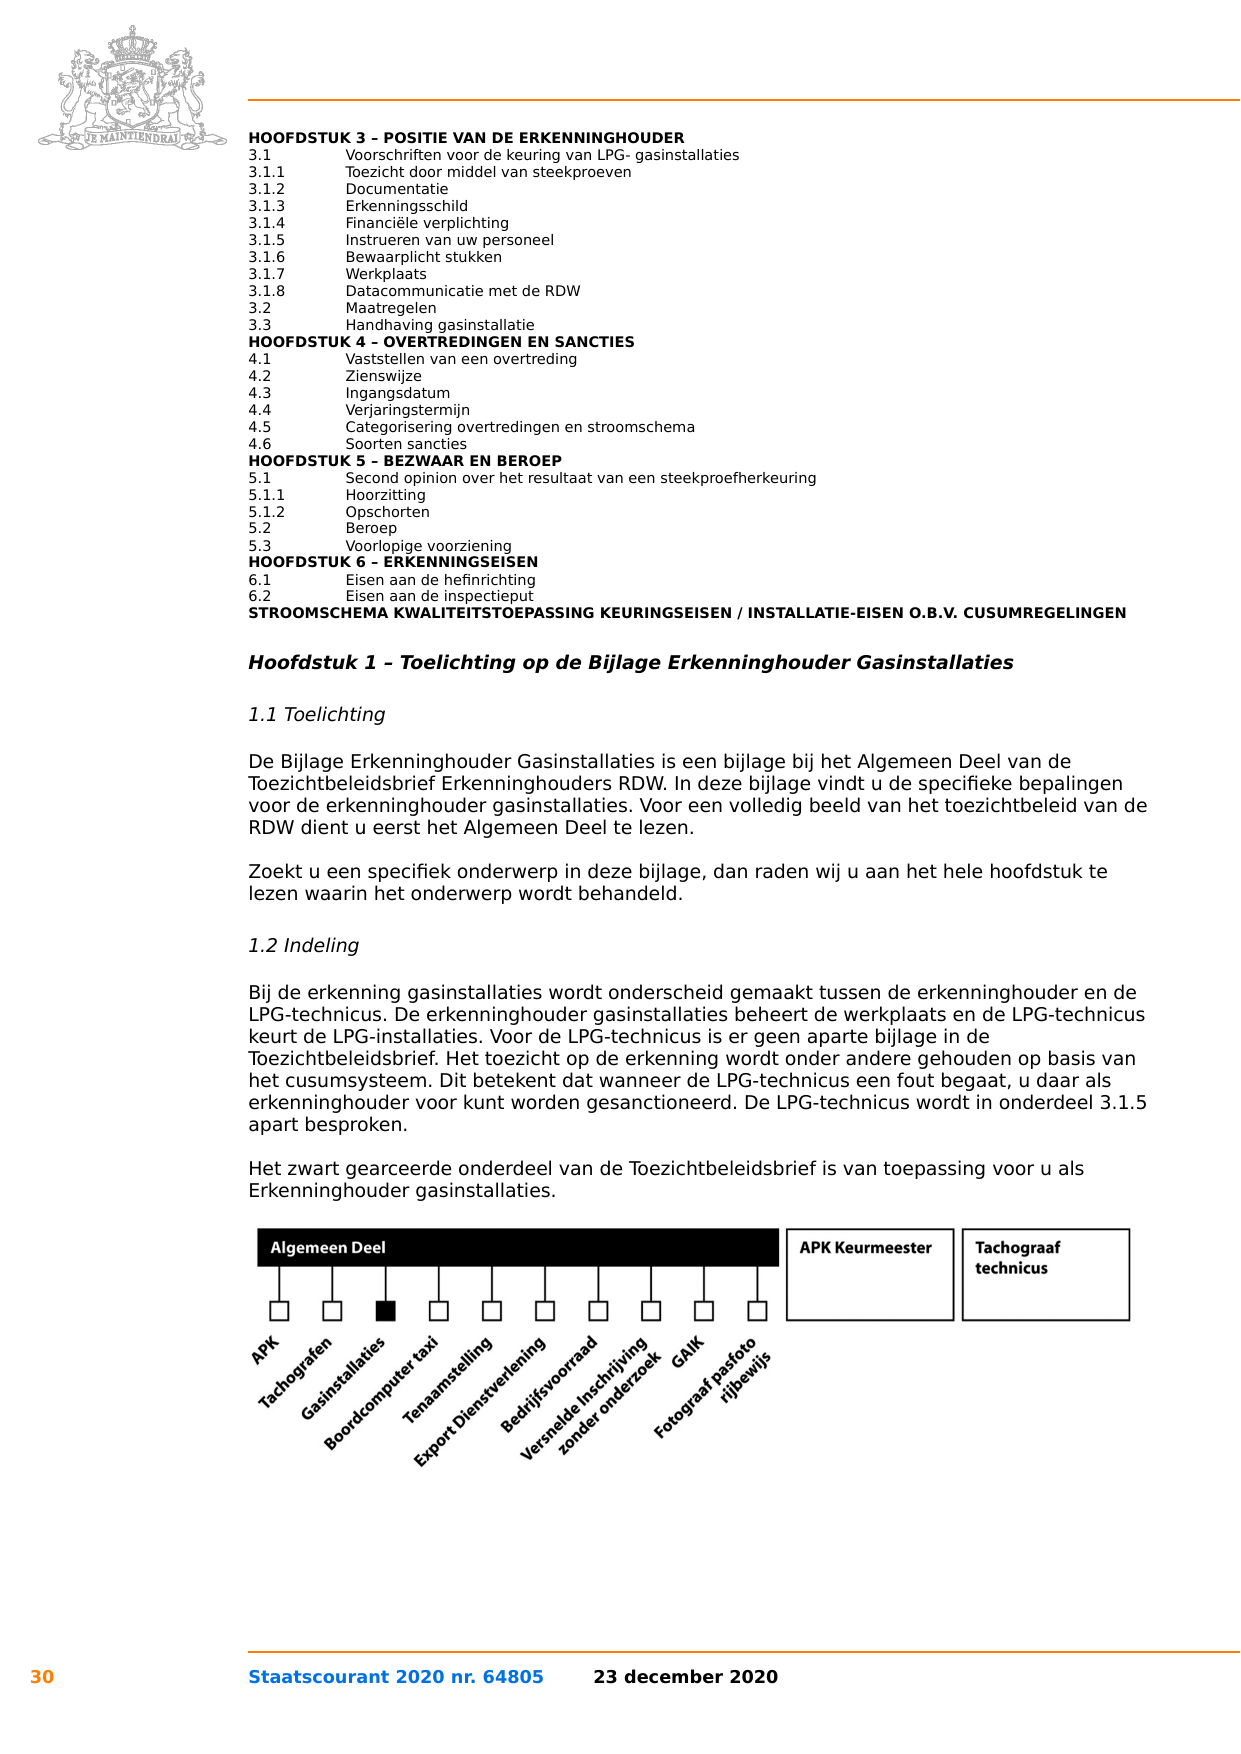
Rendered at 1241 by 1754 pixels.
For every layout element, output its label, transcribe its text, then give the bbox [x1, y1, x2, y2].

table_cell Documentatie [340, 181, 1163, 198]
table_cell 4.5 [248, 419, 339, 436]
table_cell Toezicht door middel van steekproeven [340, 164, 1163, 181]
text Zoekt u een specifiek onderwerp in deze bijlage, dan raden wij u aan het hele hoofdstuk te lezen waarin het onderwerp wordt behandeld. [248, 861, 1163, 905]
table_cell Datacommunicatie met de RDW [340, 283, 1163, 300]
table_cell 4.3 [248, 385, 339, 402]
table_cell Werkplaats [340, 266, 1163, 283]
table_cell Maatregelen [340, 300, 1163, 317]
table_cell 3.1.7 [248, 266, 339, 283]
picture [248, 1223, 1134, 1472]
table_cell Zienswijze [340, 368, 1163, 384]
subtitle 1.1 Toelichting [248, 704, 1163, 726]
table_cell Bewaarplicht stukken [340, 249, 1163, 266]
subtitle Hoofdstuk 1 – Toelichting op de Bijlage Erkenninghouder Gasinstallaties [248, 652, 1163, 674]
table_cell 3.1.3 [248, 198, 339, 215]
table_cell Voorlopige voorziening [340, 538, 1163, 554]
table_cell Verjaringstermijn [340, 402, 1163, 418]
table_cell 5.1 [248, 470, 339, 486]
table_cell HOOFDSTUK 6 – ERKENNINGSEISEN [248, 554, 1163, 571]
table_cell 4.1 [248, 351, 339, 368]
table_cell Hoorzitting [340, 486, 1163, 503]
table_cell Soorten sancties [340, 436, 1163, 452]
table_cell 3.1.5 [248, 232, 339, 249]
table_cell 5.1.2 [248, 504, 339, 520]
table_cell Vaststellen van een overtreding [340, 351, 1163, 368]
text Het zwart gearceerde onderdeel van de Toezichtbeleidsbrief is van toepassing voor u als Erkenninghouder gasinstallaties. [248, 1158, 1163, 1202]
table_cell 3.1 [248, 147, 339, 164]
text De Bijlage Erkenninghouder Gasinstallaties is een bijlage bij het Algemeen Deel van de Toezichtbeleidsbrief Erkenninghouders RDW. In deze bijlage vindt u de specifieke bepalingen voor de erkenninghouder gasinstallaties. Voor een volledig beeld van het toezichtbeleid van de RDW dient u eerst het Algemeen Deel te lezen. [248, 751, 1163, 839]
table_cell 3.1.4 [248, 215, 339, 232]
table_cell 6.1 [248, 571, 339, 588]
table_cell Eisen aan de inspectieput [340, 588, 1163, 605]
table_cell HOOFDSTUK 4 – OVERTREDINGEN EN SANCTIES [248, 334, 1163, 351]
table_cell 5.2 [248, 520, 339, 537]
picture [38, 25, 227, 150]
table_cell Voorschriften voor de keuring van LPG- gasinstallaties [340, 147, 1163, 164]
table_cell 4.6 [248, 436, 339, 452]
table_cell Erkenningsschild [340, 198, 1163, 215]
table_cell HOOFDSTUK 3 – POSITIE VAN DE ERKENNINGHOUDER [248, 130, 1163, 147]
table_cell Ingangsdatum [340, 385, 1163, 402]
table_cell Instrueren van uw personeel [340, 232, 1163, 249]
table_cell 4.2 [248, 368, 339, 384]
table_cell 3.1.8 [248, 283, 339, 300]
table_cell 3.3 [248, 317, 339, 334]
table_cell Second opinion over het resultaat van een steekproefherkeuring [340, 470, 1163, 486]
table_cell Categorisering overtredingen en stroomschema [340, 419, 1163, 436]
table_cell 3.2 [248, 300, 339, 317]
table_cell 3.1.6 [248, 249, 339, 266]
table_cell 4.4 [248, 402, 339, 418]
table_cell Financiële verplichting [340, 215, 1163, 232]
table_cell 3.1.1 [248, 164, 339, 181]
table_cell 5.3 [248, 538, 339, 554]
table_cell 5.1.1 [248, 486, 339, 503]
table_cell Handhaving gasinstallatie [340, 317, 1163, 334]
table_cell 3.1.2 [248, 181, 339, 198]
table_cell Opschorten [340, 504, 1163, 520]
text Bij de erkenning gasinstallaties wordt onderscheid gemaakt tussen de erkenninghouder en de LPG-technicus. De erkenninghouder gasinstallaties beheert de werkplaats en de LPG-technicus keurt de LPG-installaties. Voor de LPG-technicus is er geen aparte bijlage in de Toezichtbeleidsbrief. Het toezicht op de erkenning wordt onder andere gehouden op basis van het cusumsysteem. Dit betekent dat wanneer de LPG-technicus een fout begaat, u daar als erkenninghouder voor kunt worden gesanctioneerd. De LPG-technicus wordt in onderdeel 3.1.5 apart besproken. [248, 982, 1163, 1136]
table_cell HOOFDSTUK 5 – BEZWAAR EN BEROEP [248, 453, 1163, 469]
table_cell 6.2 [248, 588, 339, 605]
table_cell Eisen aan de hefinrichting [340, 571, 1163, 588]
table_cell STROOMSCHEMA KWALITEITSTOEPASSING KEURINGSEISEN / INSTALLATIE-EISEN O.B.V. CUSUMREGELINGEN [248, 605, 1163, 622]
table_cell Beroep [340, 520, 1163, 537]
subtitle 1.2 Indeling [248, 935, 1163, 957]
